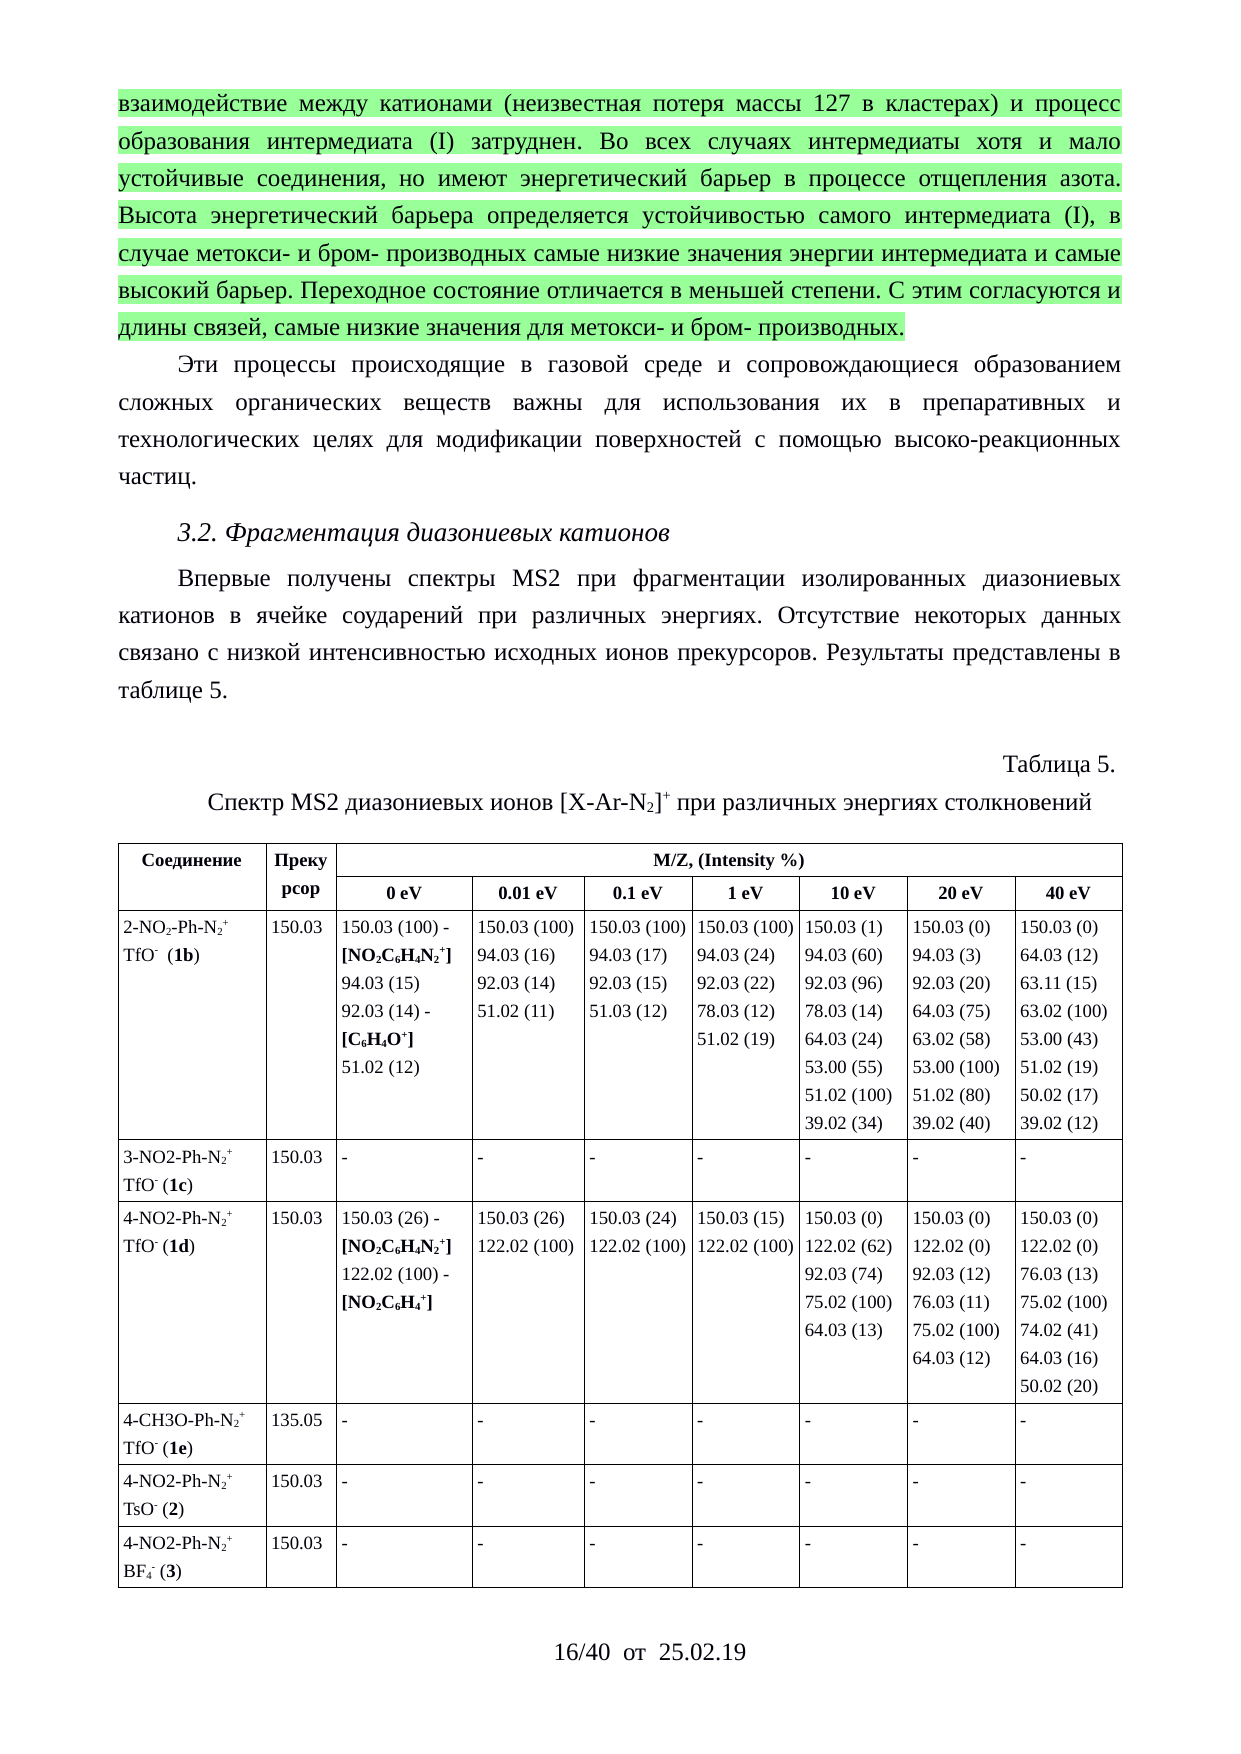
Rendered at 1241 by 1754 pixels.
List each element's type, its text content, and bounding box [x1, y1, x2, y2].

table_cell 20 eV [908, 877, 1015, 909]
table_cell - [1016, 1140, 1122, 1201]
text Эти процессы происходящие в газовой среде и сопровождающиеся образованием сложных органических веществ важны для использования их в препаративных и технологических целях для модификации поверхностей с помощью высоко-реакционных частиц. [118, 349, 1122, 490]
table_cell - [585, 1404, 692, 1464]
table_cell - [337, 1465, 472, 1526]
table_cell 150.03 (0) 122.02 (0) 76.03 (13) 75.02 (100) 74.02 (41) 64.03 (16) 50.02 (20) [1016, 1202, 1122, 1402]
table_cell 150.03 [267, 911, 336, 1139]
table_cell 10 eV [800, 877, 907, 909]
table_cell 4-NO2-Ph-N2+ BF4- (3) [119, 1527, 266, 1587]
text Впервые получены спектры MS2 при фрагментации изолированных диазониевых катионов в ячейке соударений при различных энергиях. Отсутствие некоторых данных связано с низкой интенсивностью исходных ионов прекурсоров. Результаты представлены в таблице 5. [118, 563, 1122, 703]
table_cell - [908, 1140, 1015, 1201]
table_cell 150.03 [267, 1140, 336, 1201]
table_cell - [908, 1465, 1015, 1526]
table_cell - [693, 1465, 799, 1526]
table_cell 150.03 (24) 122.02 (100) [585, 1202, 692, 1402]
table_cell 150.03 (100) 94.03 (17) 92.03 (15) 51.03 (12) [585, 911, 692, 1139]
table_cell 3-NO2-Ph-N2+ TfO- (1c) [119, 1140, 266, 1201]
table_cell 150.03 (26) 122.02 (100) [473, 1202, 584, 1402]
table_cell - [908, 1527, 1015, 1587]
table_cell 150.03 (0) 122.02 (0) 92.03 (12) 76.03 (11) 75.02 (100) 64.03 (12) [908, 1202, 1015, 1402]
table_cell - [473, 1465, 584, 1526]
table_cell 150.03 [267, 1465, 336, 1526]
table_cell - [693, 1527, 799, 1587]
table_cell - [337, 1527, 472, 1587]
table_cell 4-NO2-Ph-N2+ TsO- (2) [119, 1465, 266, 1526]
table_cell - [337, 1404, 472, 1464]
table_cell 4-NO2-Ph-N2+ TfO- (1d) [119, 1202, 266, 1402]
table_cell - [1016, 1404, 1122, 1464]
table_cell 0.01 eV [473, 877, 584, 909]
table_cell 150.03 (26) - [NO2C6H4N2+] 122.02 (100) - [NO2C6H4+] [337, 1202, 472, 1402]
table_cell - [800, 1404, 907, 1464]
table_cell - [585, 1140, 692, 1201]
table_cell 150.03 (100) 94.03 (16) 92.03 (14) 51.02 (11) [473, 911, 584, 1139]
table_cell - [473, 1527, 584, 1587]
table_header M/Z, (Intensity %) [337, 844, 1122, 876]
table_cell 40 eV [1016, 877, 1122, 909]
table_cell 0.1 eV [585, 877, 692, 909]
text взаимодействие между катионами (неизвестная потеря массы 127 в кластерах) и процесс образования интермедиата (I) затруднен. Во всех случаях интермедиаты хотя и мало устойчивые соединения, но имеют энергетический барьер в процессе отщепления азота. Высота энергетический барьера определяется устойчивостью самого интермедиата (I), в случае метокси- и бром- производных самые низкие значения энергии интермедиата и самые высокий барьер. Переходное состояние отличается в меньшей степени. С этим согласуются и длины связей, самые низкие значения для метокси- и бром- производных. [118, 88, 1122, 341]
table_cell 150.03 [267, 1202, 336, 1402]
table_cell - [473, 1140, 584, 1201]
table_cell - [473, 1404, 584, 1464]
subtitle 3.2. Фрагментация диазониевых катионов [177, 516, 1122, 548]
table_cell 0 eV [337, 877, 472, 909]
table_cell 150.03 (0) 94.03 (3) 92.03 (20) 64.03 (75) 63.02 (58) 53.00 (100) 51.02 (80) 39.02 (40) [908, 911, 1015, 1139]
table_cell 150.03 (1) 94.03 (60) 92.03 (96) 78.03 (14) 64.03 (24) 53.00 (55) 51.02 (100) 39.02 (34) [800, 911, 907, 1139]
table_cell - [800, 1527, 907, 1587]
table_cell 2-NO2-Ph-N2+ TfO- (1b) [119, 911, 266, 1139]
table_cell - [1016, 1465, 1122, 1526]
table_cell - [1016, 1527, 1122, 1587]
table_cell 150.03 (0) 64.03 (12) 63.11 (15) 63.02 (100) 53.00 (43) 51.02 (19) 50.02 (17) 39.02 (12) [1016, 911, 1122, 1139]
table_cell 4-CH3O-Ph-N2+ TfO- (1e) [119, 1404, 266, 1464]
table_cell - [585, 1527, 692, 1587]
table_cell - [800, 1465, 907, 1526]
table_header Прекурсор [267, 844, 336, 909]
table_cell - [585, 1465, 692, 1526]
table_cell 150.03 [267, 1527, 336, 1587]
table_cell - [693, 1404, 799, 1464]
table_cell 150.03 (15) 122.02 (100) [693, 1202, 799, 1402]
text Спектр MS2 диазониевых ионов [X-Ar-N2]+ при различных энергиях столкновений [118, 787, 1122, 815]
table_cell - [908, 1404, 1015, 1464]
table_cell 1 eV [693, 877, 799, 909]
table_cell - [800, 1140, 907, 1201]
table_cell 135.05 [267, 1404, 336, 1464]
table_cell 150.03 (100) - [NO2C6H4N2+] 94.03 (15) 92.03 (14) - [C6H4O+] 51.02 (12) [337, 911, 472, 1139]
table_cell - [693, 1140, 799, 1201]
table_cell 150.03 (0) 122.02 (62) 92.03 (74) 75.02 (100) 64.03 (13) [800, 1202, 907, 1402]
text Таблица 5. [118, 749, 1122, 778]
table_header Соединение [119, 844, 266, 909]
table_cell - [337, 1140, 472, 1201]
table_cell 150.03 (100) 94.03 (24) 92.03 (22) 78.03 (12) 51.02 (19) [693, 911, 799, 1139]
